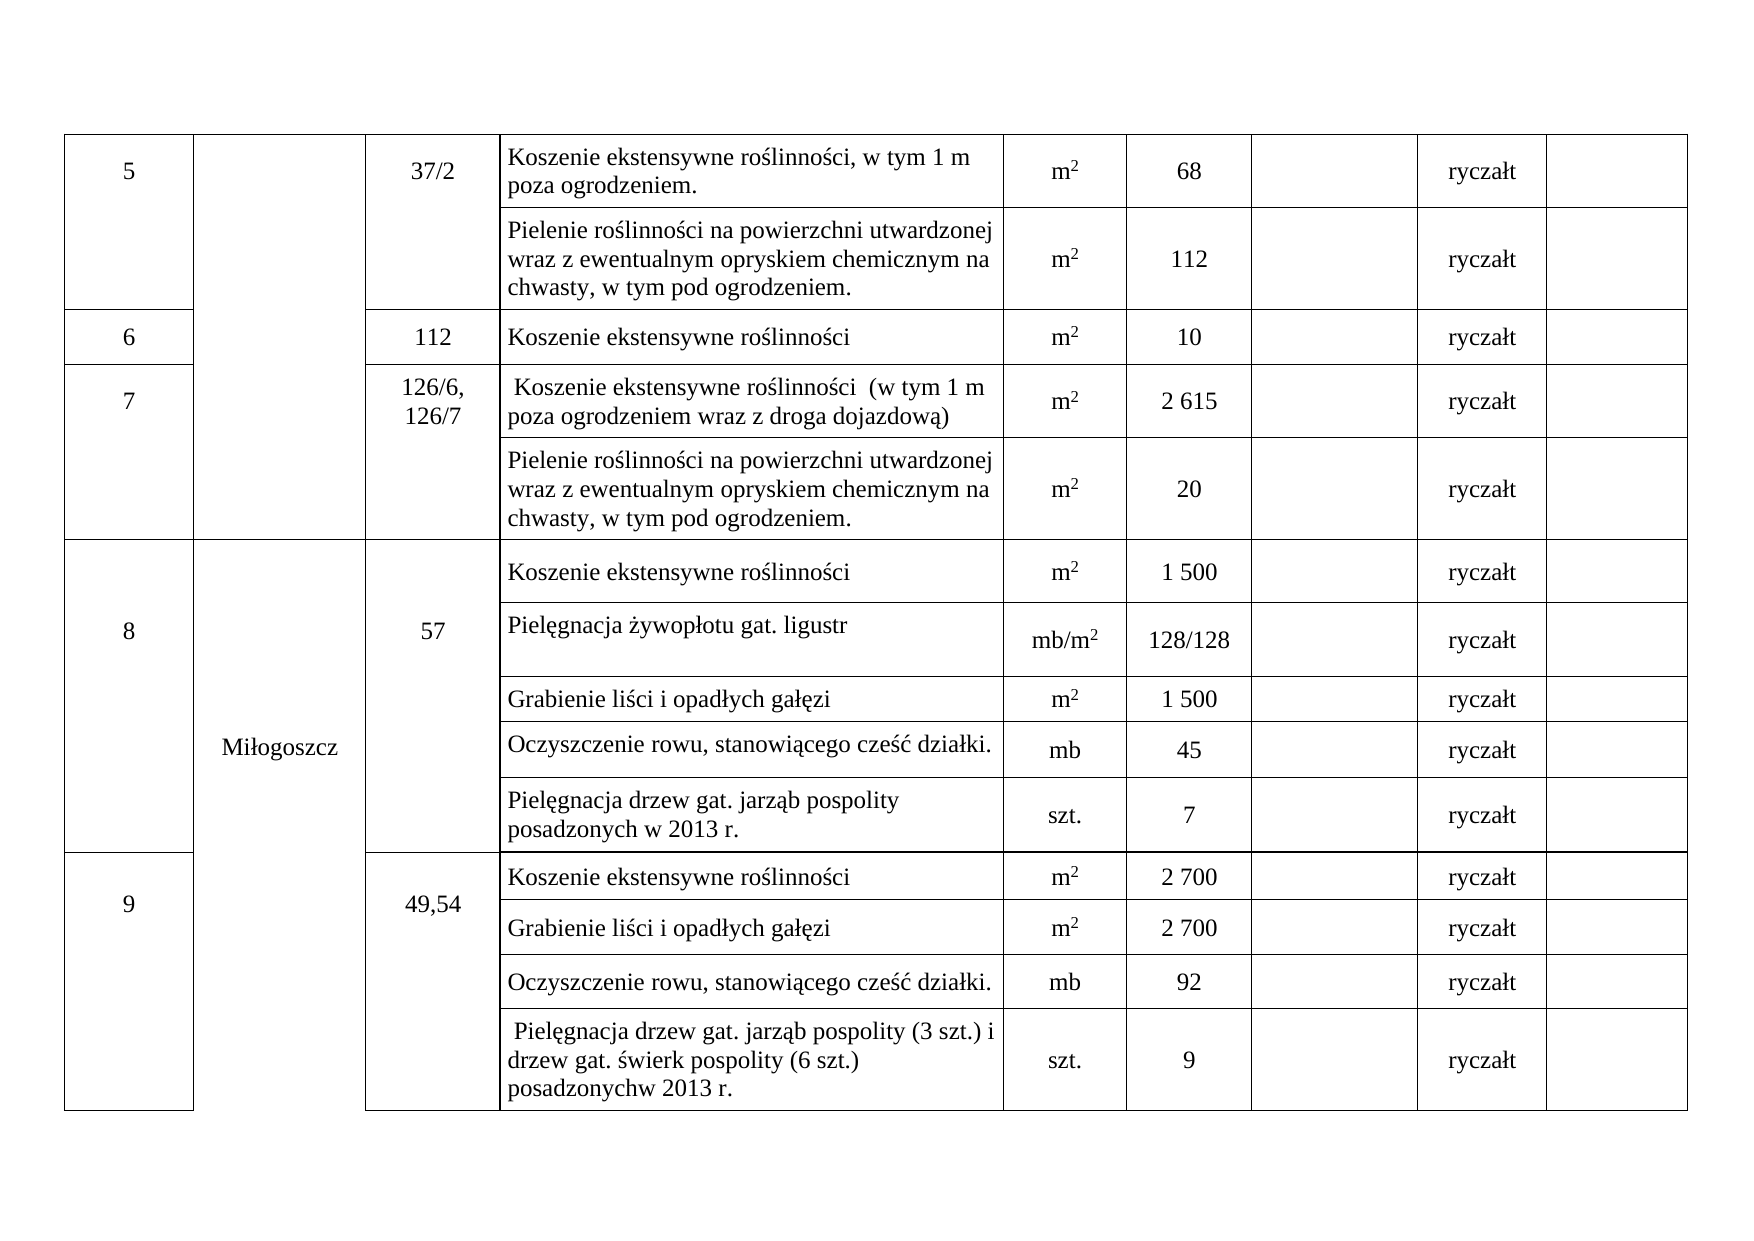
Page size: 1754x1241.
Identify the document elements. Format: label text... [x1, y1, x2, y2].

table_cell [1252, 540, 1417, 602]
table_cell 9 [1127, 1009, 1251, 1109]
table_cell [366, 954, 499, 1008]
table_cell mb/m2 [1004, 603, 1126, 676]
table_cell Oczyszczenie rowu, stanowiącego cześć działki. [501, 722, 1003, 777]
table_cell [65, 721, 193, 777]
table_cell [1252, 208, 1417, 308]
table_cell [366, 721, 499, 777]
table_cell [194, 1008, 365, 1109]
table_cell [1252, 135, 1417, 207]
table_cell [65, 437, 193, 539]
table_cell Koszenie ekstensywne roślinności [501, 853, 1003, 899]
table_cell Pielęgnacja drzew gat. jarząb pospolity posadzonych w 2013 r. [501, 778, 1003, 851]
table_cell Pielenie roślinności na powierzchni utwardzonej wraz z ewentualnym opryskiem chemicznym na chwasty, w tym pod ogrodzeniem. [501, 208, 1003, 308]
table_cell Grabienie liści i opadłych gałęzi [501, 900, 1003, 953]
table_cell 49,54 [366, 853, 499, 953]
table_cell Miłogoszcz [194, 540, 365, 953]
table_cell ryczałt [1418, 722, 1546, 777]
table_cell m2 [1004, 135, 1126, 207]
table_cell 126/6, 126/7 [366, 365, 499, 437]
table_cell [1547, 900, 1687, 953]
table_cell 2 700 [1127, 853, 1251, 899]
table_cell [1252, 438, 1417, 539]
table_cell ryczałt [1418, 135, 1546, 207]
table_cell [1547, 603, 1687, 676]
table_cell 68 [1127, 135, 1251, 207]
table_cell [1547, 677, 1687, 721]
table_cell m2 [1004, 438, 1126, 539]
table_cell 112 [1127, 208, 1251, 308]
table_cell ryczałt [1418, 208, 1546, 308]
table_cell [65, 207, 193, 308]
table_cell 1 500 [1127, 540, 1251, 602]
table_cell ryczałt [1418, 900, 1546, 953]
table_cell [1547, 540, 1687, 602]
table_cell Pielęgnacja drzew gat. jarząb pospolity (3 szt.) i drzew gat. świerk pospolity (6 szt.) posadzonychw 2013 r. [501, 1009, 1003, 1109]
table_cell ryczałt [1418, 677, 1546, 721]
table_cell [1252, 603, 1417, 676]
table_cell [1252, 722, 1417, 777]
table_cell Koszenie ekstensywne roślinności, w tym 1 m poza ogrodzeniem. [501, 135, 1003, 207]
table_cell [1252, 1009, 1417, 1109]
table_cell [1252, 955, 1417, 1008]
table_cell Grabienie liści i opadłych gałęzi [501, 677, 1003, 721]
table_cell ryczałt [1418, 603, 1546, 676]
table_cell [65, 1008, 193, 1109]
table_cell m2 [1004, 677, 1126, 721]
table_cell mb [1004, 722, 1126, 777]
table_cell [1547, 135, 1687, 207]
table_cell 2 700 [1127, 900, 1251, 953]
table_cell 45 [1127, 722, 1251, 777]
table_cell [1547, 722, 1687, 777]
table_cell 57 [366, 540, 499, 721]
table_cell Koszenie ekstensywne roślinności [501, 310, 1003, 364]
table_cell m2 [1004, 900, 1126, 953]
table_cell Pielenie roślinności na powierzchni utwardzonej wraz z ewentualnym opryskiem chemicznym na chwasty, w tym pod ogrodzeniem. [501, 438, 1003, 539]
table_cell [1547, 438, 1687, 539]
table_cell 7 [1127, 778, 1251, 851]
table_cell 20 [1127, 438, 1251, 539]
table_cell 6 [65, 310, 193, 364]
table_cell [1547, 1009, 1687, 1109]
table_cell [194, 954, 365, 1008]
table_cell 2 615 [1127, 365, 1251, 437]
table_cell [366, 437, 499, 539]
table_cell [1252, 900, 1417, 953]
table_cell [1547, 310, 1687, 364]
table_cell [1252, 778, 1417, 851]
table_cell [1252, 310, 1417, 364]
table_cell m2 [1004, 365, 1126, 437]
table_cell Koszenie ekstensywne roślinności (w tym 1 m poza ogrodzeniem wraz z droga dojazdową) [501, 365, 1003, 437]
table_cell ryczałt [1418, 310, 1546, 364]
table_cell [1547, 955, 1687, 1008]
table_cell 7 [65, 365, 193, 437]
table_cell 128/128 [1127, 603, 1251, 676]
table_cell ryczałt [1418, 540, 1546, 602]
table_cell Pielęgnacja żywopłotu gat. ligustr [501, 603, 1003, 676]
table_cell [1252, 365, 1417, 437]
table_cell [1252, 853, 1417, 899]
table_cell szt. [1004, 1009, 1126, 1109]
table_cell 37/2 [366, 135, 499, 207]
table_cell 8 [65, 540, 193, 721]
table_cell ryczałt [1418, 1009, 1546, 1109]
table_cell [1547, 778, 1687, 851]
table_cell [1547, 208, 1687, 308]
table_cell [1547, 365, 1687, 437]
table_cell 1 500 [1127, 677, 1251, 721]
table_cell [65, 954, 193, 1008]
table_cell ryczałt [1418, 778, 1546, 851]
table_cell 10 [1127, 310, 1251, 364]
table_cell 9 [65, 853, 193, 953]
table_cell Koszenie ekstensywne roślinności [501, 540, 1003, 602]
table_cell [194, 437, 365, 539]
table_cell [1252, 677, 1417, 721]
table_cell m2 [1004, 853, 1126, 899]
table_cell [1547, 853, 1687, 899]
table_cell 112 [366, 310, 499, 364]
table_cell 92 [1127, 955, 1251, 1008]
table_cell [366, 207, 499, 308]
table_cell ryczałt [1418, 955, 1546, 1008]
table_cell ryczałt [1418, 853, 1546, 899]
table_cell Oczyszczenie rowu, stanowiącego cześć działki. [501, 955, 1003, 1008]
table_cell [366, 1008, 499, 1109]
table_cell szt. [1004, 778, 1126, 851]
table_cell ryczałt [1418, 365, 1546, 437]
table_cell [194, 135, 365, 437]
table_cell [366, 777, 499, 851]
table_cell 5 [65, 135, 193, 207]
table_cell mb [1004, 955, 1126, 1008]
table_cell m2 [1004, 310, 1126, 364]
table_cell m2 [1004, 208, 1126, 308]
table_cell [65, 777, 193, 851]
table_cell m2 [1004, 540, 1126, 602]
table_cell ryczałt [1418, 438, 1546, 539]
